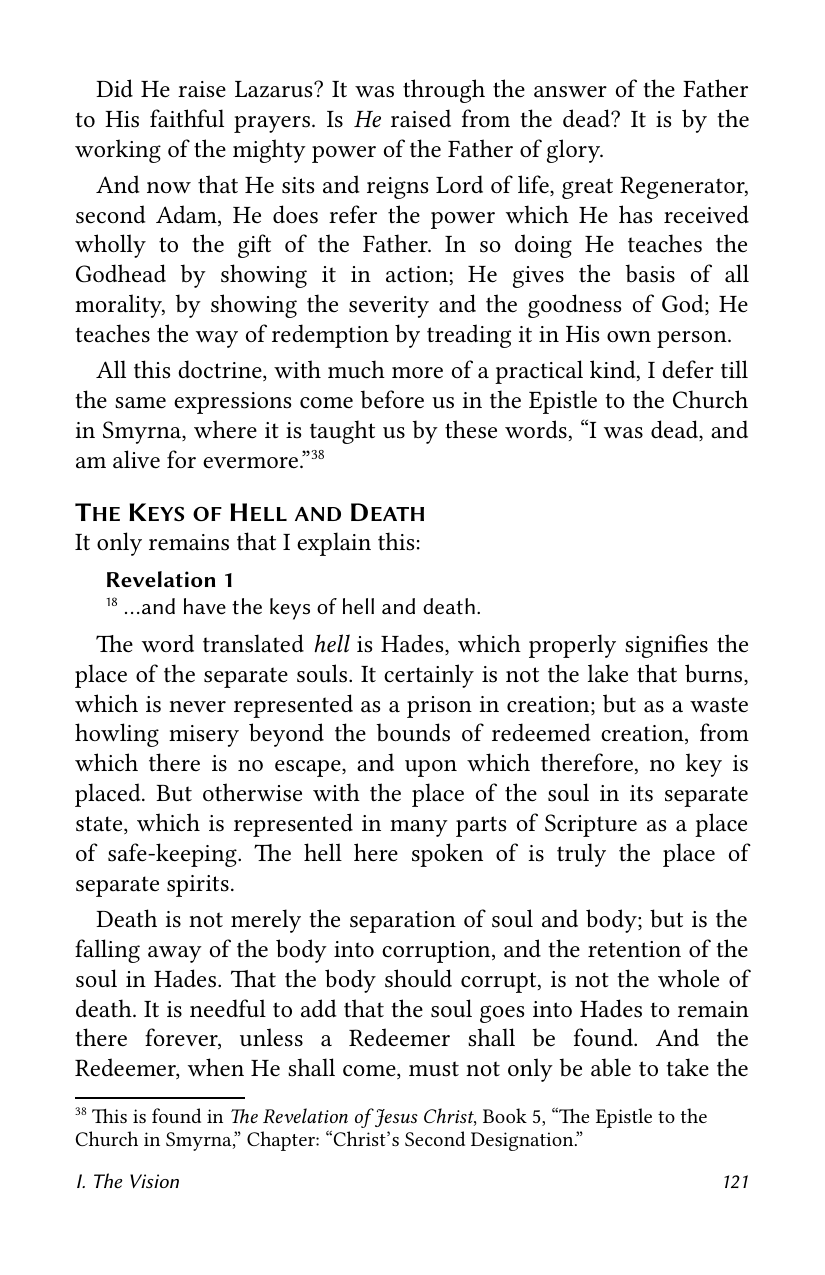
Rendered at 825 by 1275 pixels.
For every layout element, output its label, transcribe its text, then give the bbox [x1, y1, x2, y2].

text This is found in The Revelation of Jesus Christ, Book 5, “The Epistle to the Church in Smyrna,” Chapter: “Christ’s Second Designation.” [75, 1104, 750, 1152]
text It only remains that I explain this: [75, 528, 750, 556]
text 18 ...and have the keys of hell and death. [105, 594, 720, 620]
text Revelation 1 [105, 567, 750, 593]
text And now that He sits and reigns Lord of life, great Regenerator, second Adam, He does refer the power which He has received wholly to the gift of the Father. In so doing He teaches the Godhead by showing it in action; He gives the basis of all morality, by showing the severity and the goodness of God; He teaches the way of redemption by treading it in His own person. [75, 171, 750, 349]
text All this doctrine, with much more of a practical kind, I defer till the same expressions come before us in the Epistle to the Church in Smyrna, where it is taught us by these words, “I was dead, and am alive for evermore.” [75, 356, 750, 474]
text Did He raise Lazarus? It was through the answer of the Father to His faithful prayers. Is He raised from the dead? It is by the working of the mighty power of the Father of glory. [75, 75, 750, 163]
subtitle The Keys of Hell and Death [75, 497, 750, 528]
text The word translated hell is Hades, which properly signifies the place of the separate souls. It certainly is not the lake that burns, which is never represented as a prison in creation; but as a waste howling misery beyond the bounds of redeemed creation, from which there is no escape, and upon which therefore, no key is placed. But otherwise with the place of the soul in its separate state, which is represented in many parts of Scripture as a place of safe-keeping. The hell here spoken of is truly the place of separate spirits. [75, 630, 750, 897]
text Death is not merely the separation of soul and body; but is the falling away of the body into corruption, and the retention of the soul in Hades. That the body should corrupt, is not the whole of death. It is needful to add that the soul goes into Hades to remain there forever, unless a Redeemer shall be found. And the Redeemer, when He shall come, must not only be able to take the [75, 905, 750, 1083]
